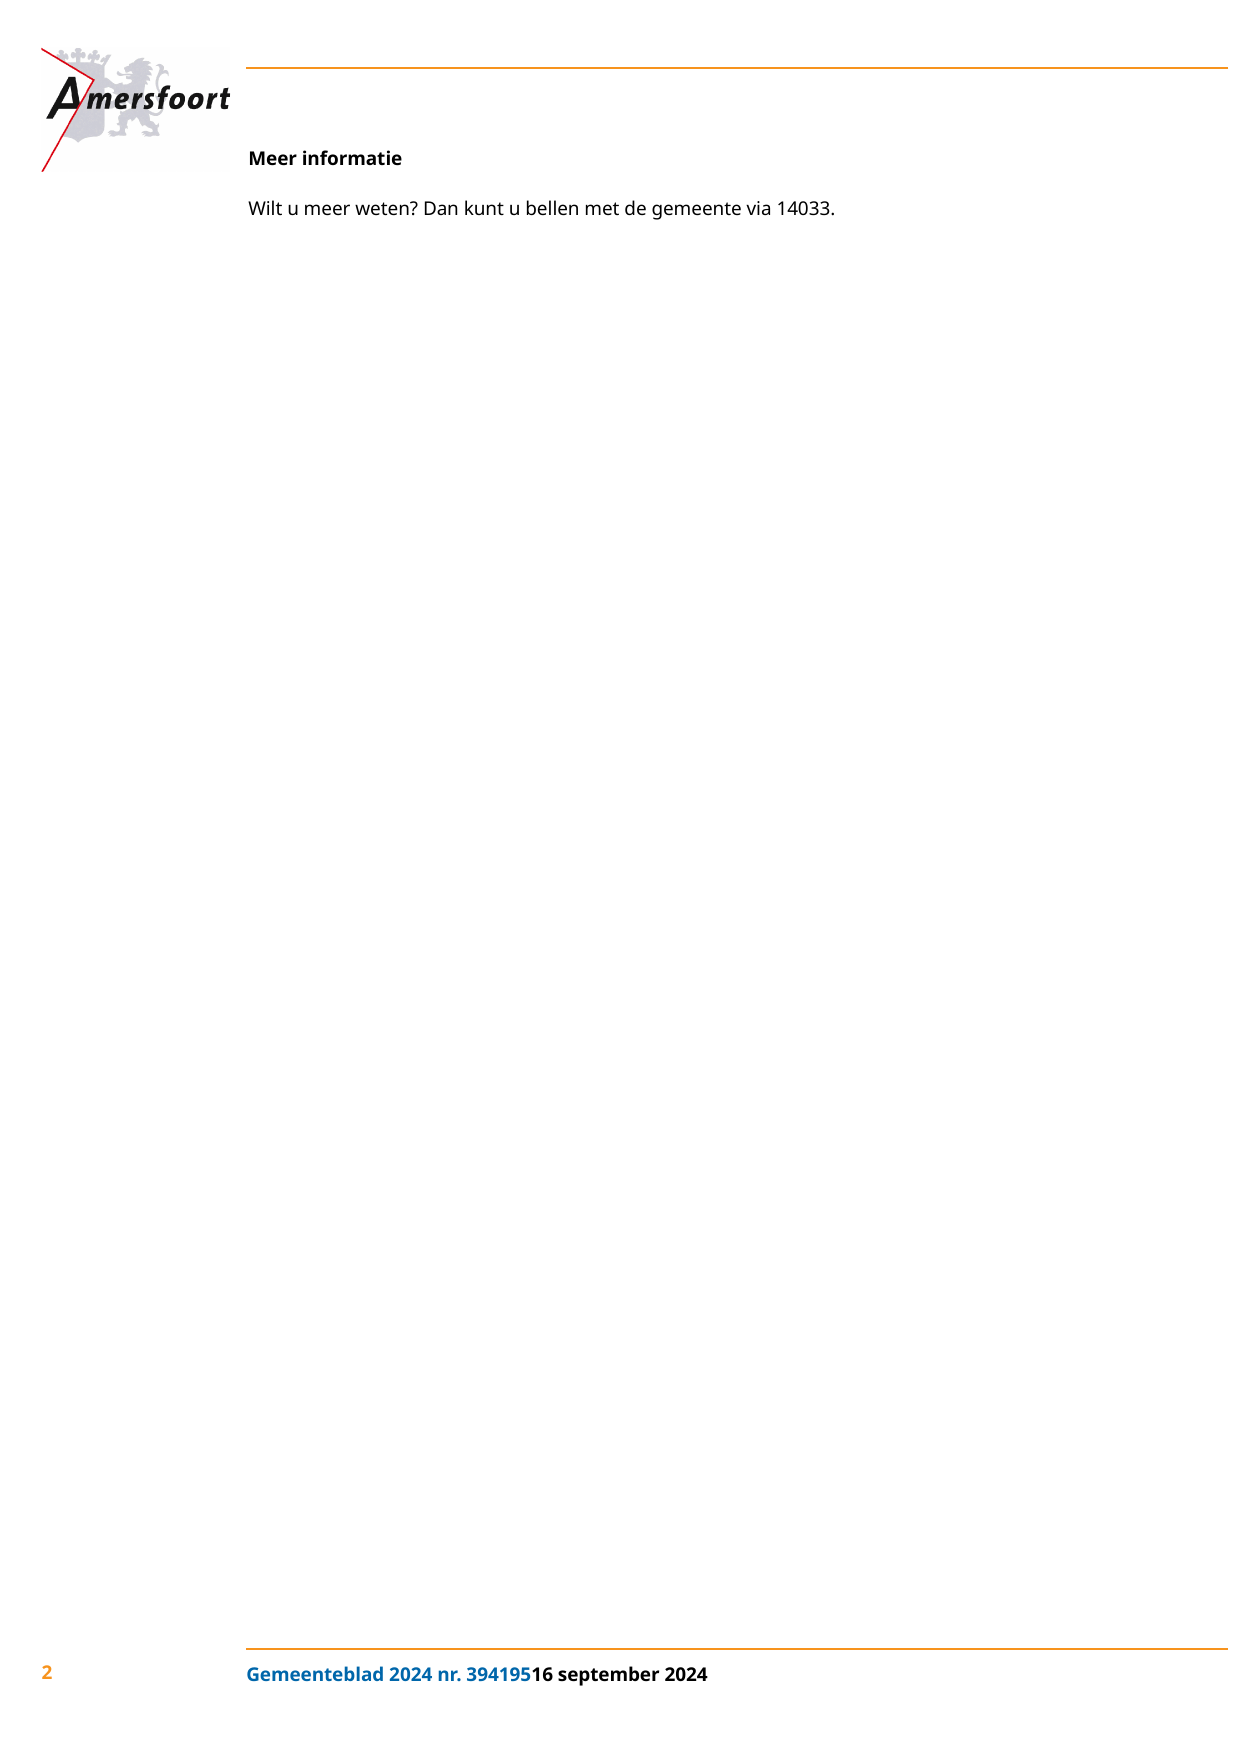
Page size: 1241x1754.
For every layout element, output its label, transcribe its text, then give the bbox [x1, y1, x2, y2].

text Wilt u meer weten? Dan kunt u bellen met de gemeente via 14033. [248, 196, 1152, 221]
picture [41, 47, 231, 172]
text Meer informatie [248, 145, 1152, 171]
